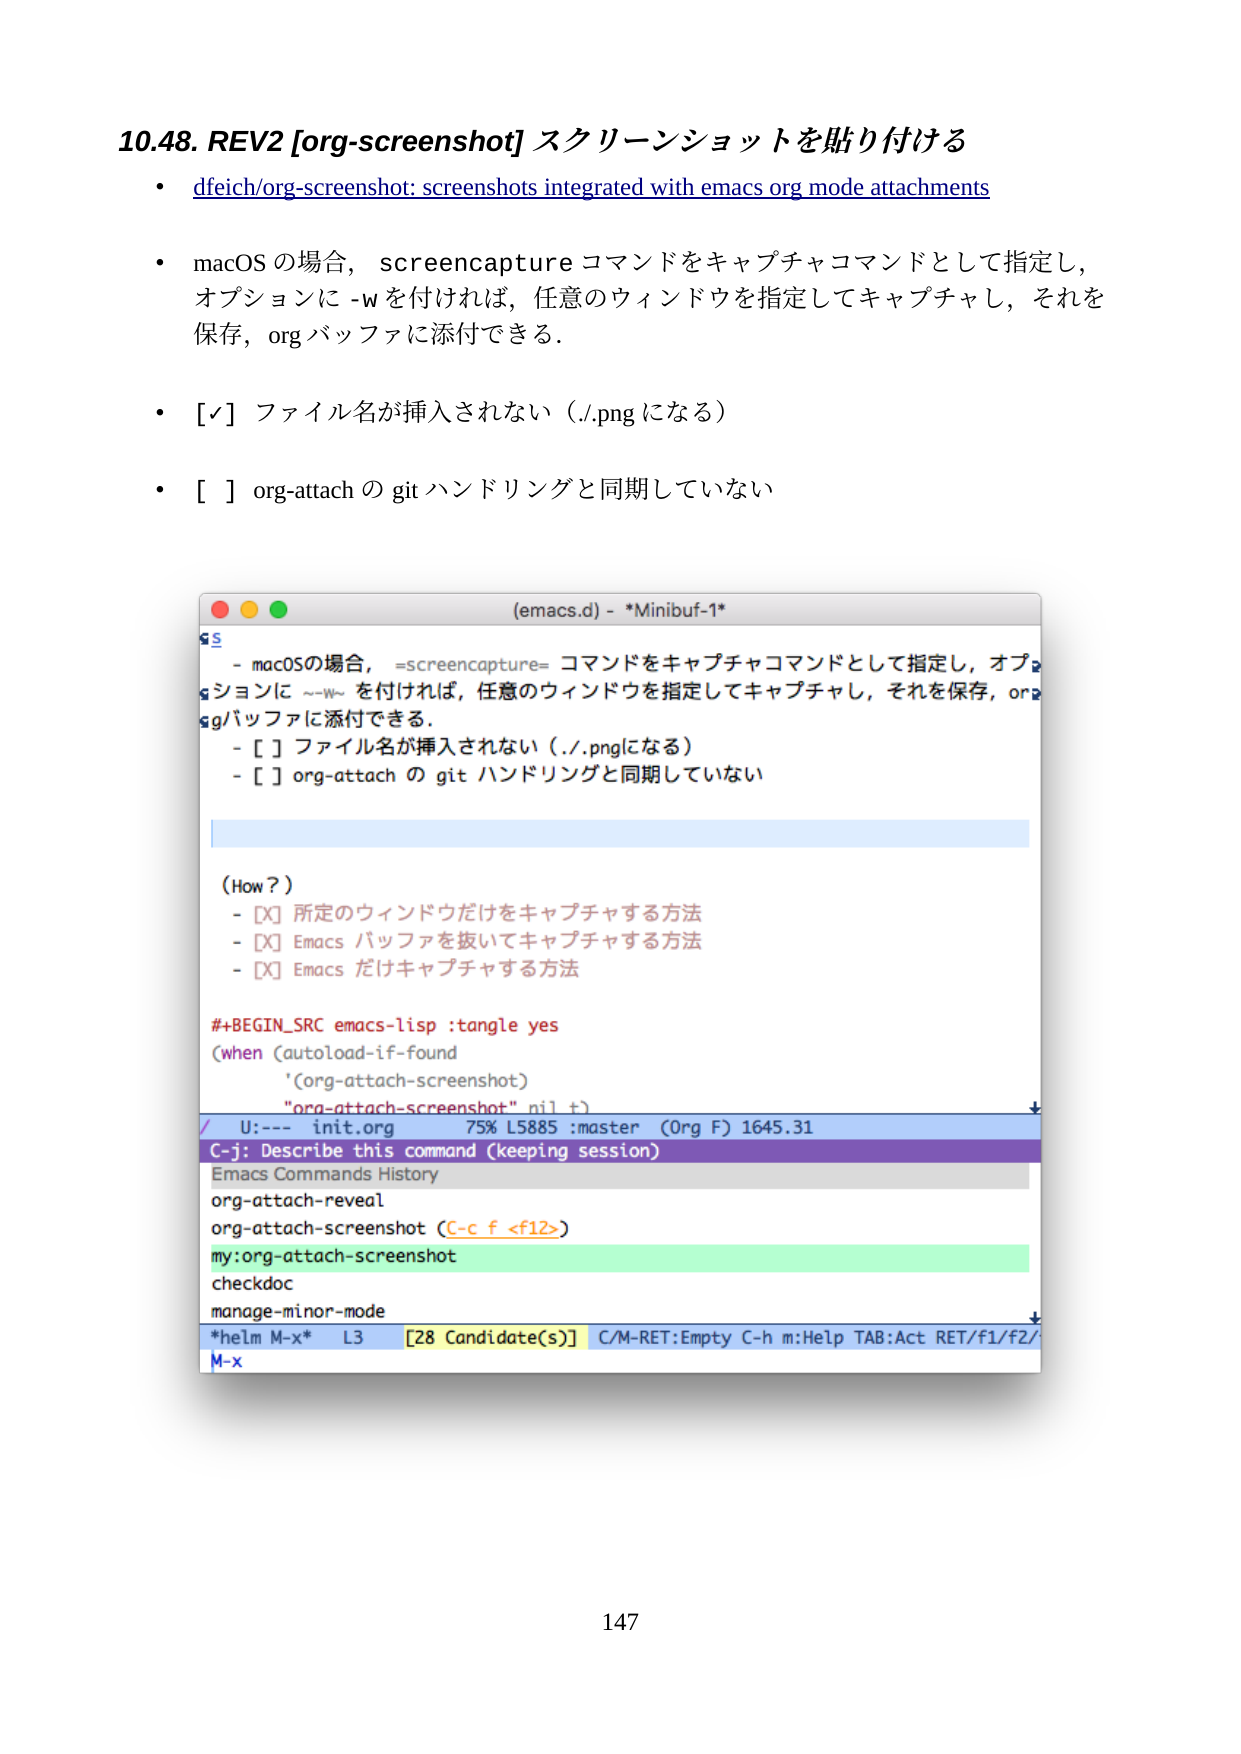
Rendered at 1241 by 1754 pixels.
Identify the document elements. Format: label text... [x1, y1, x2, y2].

list [✓] ファイル名が挿入されない（./.pngになる） [156, 392, 1122, 457]
list macOSの場合， screencapture コマンドをキャプチャコマンドとして指定し，オプションに -w を付ければ，任意のウィンドウを指定してキャプチャし，それを保存，orgバッファに添付できる． [156, 242, 1122, 380]
subtitle REV2 [org-screenshot] スクリーンショットを貼り付ける [118, 118, 1122, 160]
list dfeich/org-screenshot: screenshots integrated with emacs org mode attachments [156, 172, 1122, 230]
list [ ] org-attach の git ハンドリングと同期していない [156, 470, 1122, 535]
